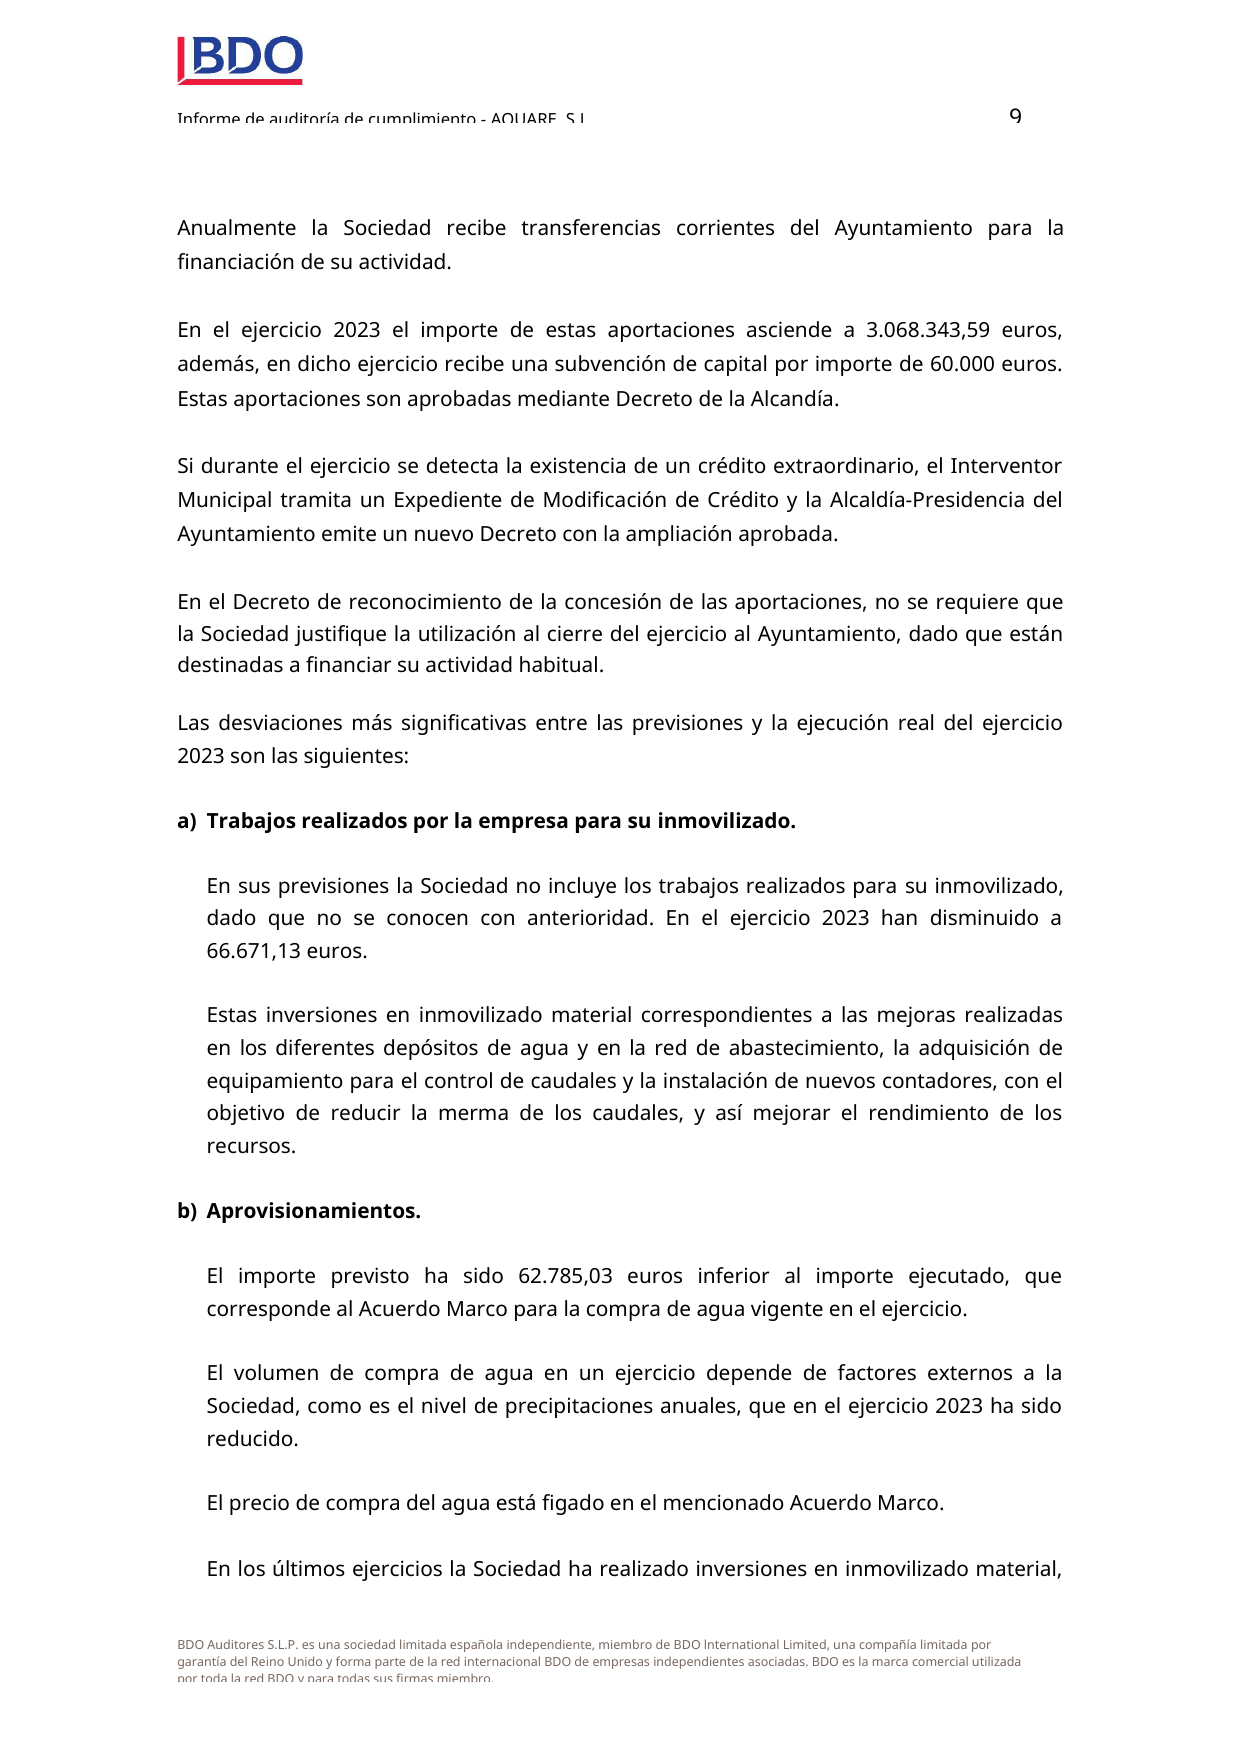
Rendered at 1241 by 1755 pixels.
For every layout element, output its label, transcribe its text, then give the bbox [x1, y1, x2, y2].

text En sus previsiones la Sociedad no incluye los trabajos realizados para su inmovilizado, dado que no se conocen con anterioridad. En el ejercicio 2023 han disminuido a 66.671,13 euros. [206, 871, 1064, 964]
text El volumen de compra de agua en un ejercicio depende de factores externos a la Sociedad, como es el nivel de precipitaciones anuales, que en el ejercicio 2023 ha sido reducido. [206, 1358, 1063, 1452]
text El importe previsto ha sido 62.785,03 euros inferior al importe ejecutado, que corresponde al Acuerdo Marco para la compra de agua vigente en el ejercicio. [206, 1262, 1064, 1322]
text Anualmente la Sociedad recibe transferencias corrientes del Ayuntamiento para la financiación de su actividad. [177, 213, 1064, 275]
list Aprovisionamientos. [177, 1196, 1120, 1224]
text En el Decreto de reconocimiento de la concesión de las aportaciones, no se requiere que la Sociedad justifique la utilización al cierre del ejercicio al Ayuntamiento, dado que están destinadas a financiar su actividad habitual. [177, 587, 1064, 679]
text Estas inversiones en inmovilizado material correspondientes a las mejoras realizadas en los diferentes depósitos de agua y en la red de abastecimiento, la adquisición de equipamiento para el control de caudales y la instalación de nuevos contadores, con el objetivo de reducir la merma de los caudales, y así mejorar el rendimiento de los recursos. [206, 1001, 1064, 1159]
text Si durante el ejercicio se detecta la existencia de un crédito extraordinario, el Interventor Municipal tramita un Expediente de Modificación de Crédito y la Alcaldía-Presidencia del Ayuntamiento emite un nuevo Decreto con la ampliación aprobada. [177, 451, 1064, 548]
text En el ejercicio 2023 el importe de estas aportaciones asciende a 3.068.343,59 euros, además, en dicho ejercicio recibe una subvención de capital por importe de 60.000 euros. Estas aportaciones son aprobadas mediante Decreto de la Alcandía. [177, 316, 1064, 412]
list Trabajos realizados por la empresa para su inmovilizado. [177, 806, 1120, 834]
text Las desviaciones más significativas entre las previsiones y la ejecución real del ejercicio 2023 son las siguientes: [177, 708, 1064, 769]
text El precio de compra del agua está figado en el mencionado Acuerdo Marco. [206, 1488, 1120, 1517]
text En los últimos ejercicios la Sociedad ha realizado inversiones en inmovilizado material, [206, 1554, 1064, 1582]
